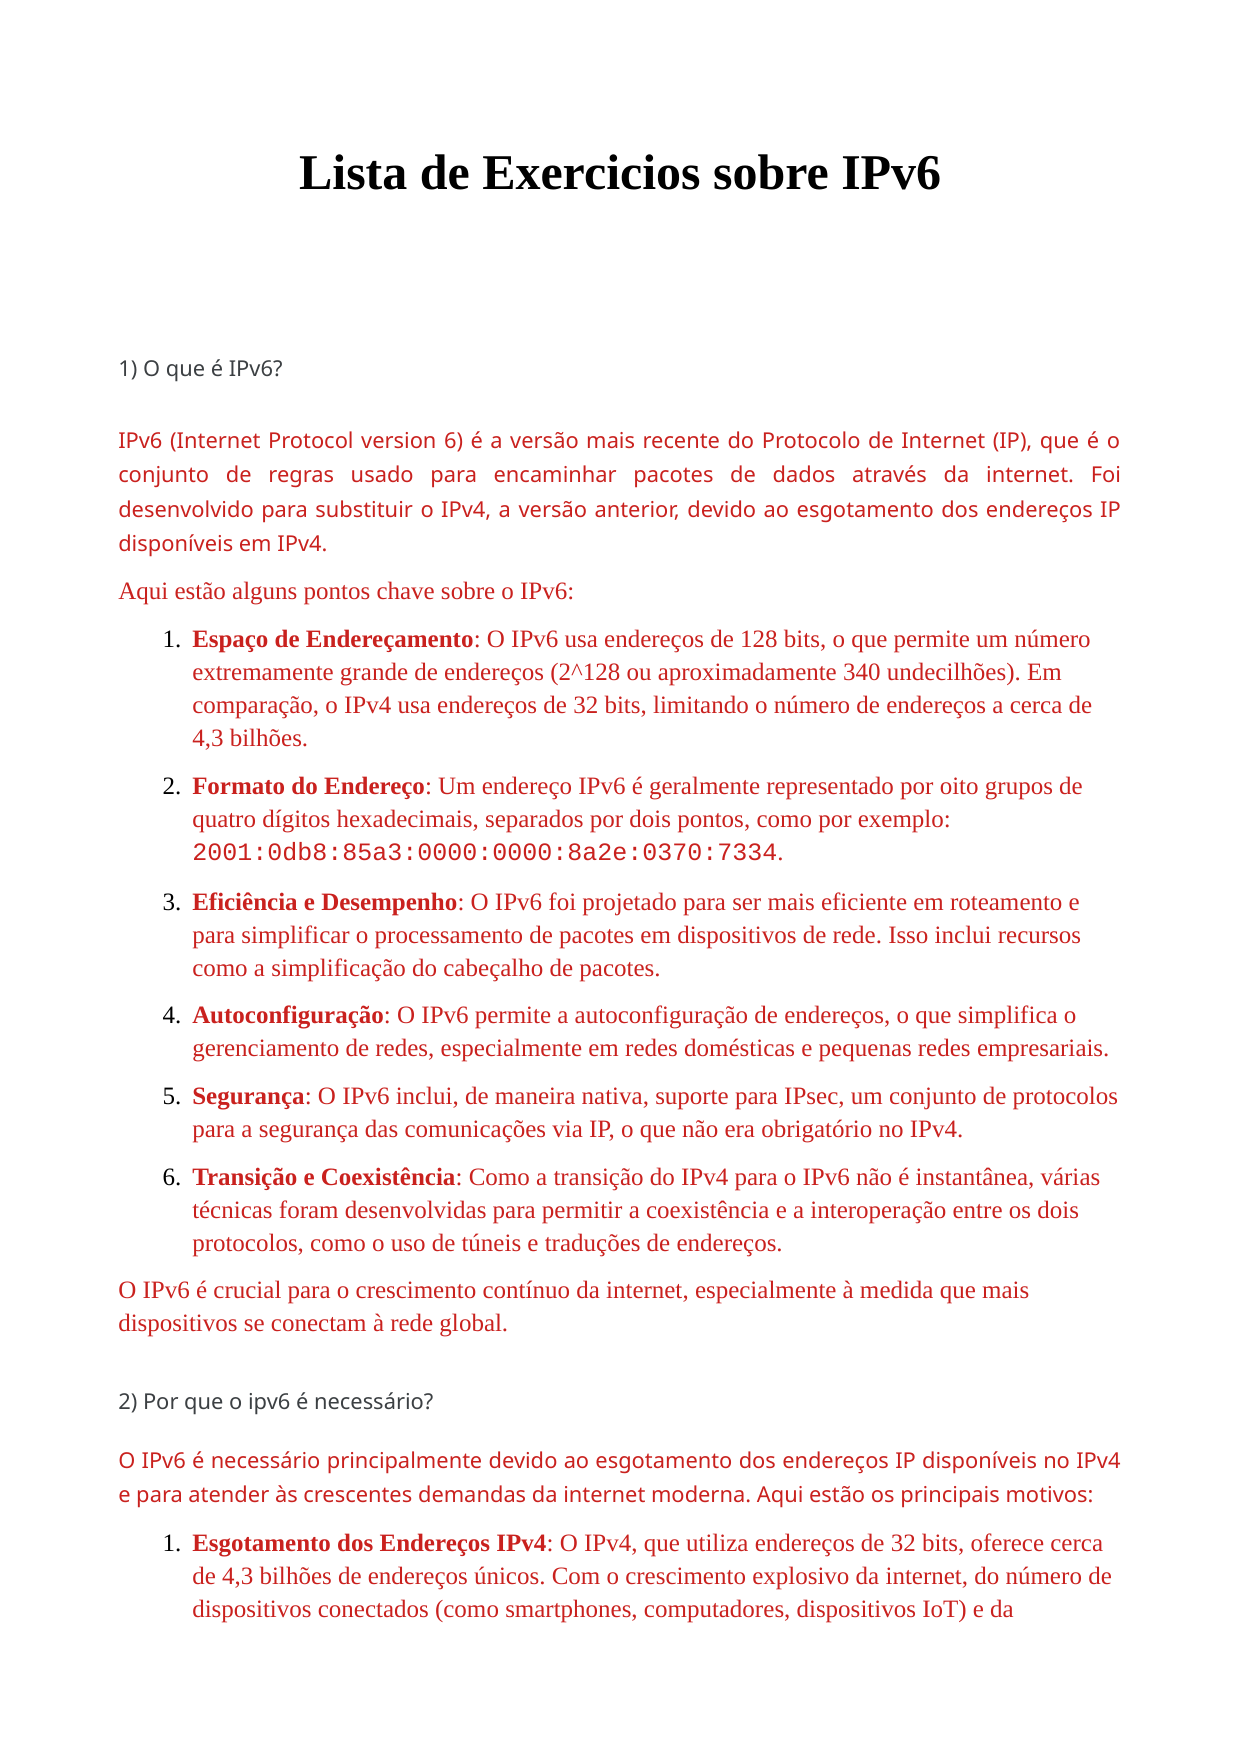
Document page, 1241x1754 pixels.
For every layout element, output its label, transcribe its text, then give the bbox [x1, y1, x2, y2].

list Espaço de Endereçamento: O IPv6 usa endereços de 128 bits, o que permite um número extremamente grande de endereços (2^128 ou aproximadamente 340 undecilhões). Em comparação, o IPv4 usa endereços de 32 bits, limitando o número de endereços a cerca de 4,3 bilhões. [162, 624, 1122, 752]
list Segurança: O IPv6 inclui, de maneira nativa, suporte para IPsec, um conjunto de protocolos para a segurança das comunicações via IP, o que não era obrigatório no IPv4. [162, 1081, 1122, 1143]
text IPv6 (Internet Protocol version 6) é a versão mais recente do Protocolo de Internet (IP), que é o conjunto de regras usado para encaminhar pacotes de dados através da internet. Foi desenvolvido para substituir o IPv4, a versão anterior, devido ao esgotamento dos endereços IP disponíveis em IPv4. [118, 425, 1122, 557]
list Autoconfiguração: O IPv6 permite a autoconfiguração de endereços, o que simplifica o gerenciamento de redes, especialmente em redes domésticas e pequenas redes empresariais. [162, 1000, 1122, 1062]
list Eficiência e Desempenho: O IPv6 foi projetado para ser mais eficiente em roteamento e para simplificar o processamento de pacotes em dispositivos de rede. Isso inclui recursos como a simplificação do cabeçalho de pacotes. [162, 887, 1122, 982]
list Transição e Coexistência: Como a transição do IPv4 para o IPv6 não é instantânea, várias técnicas foram desenvolvidas para permitir a coexistência e a interoperação entre os dois protocolos, como o uso de túneis e traduções de endereços. [162, 1162, 1122, 1256]
text 2) Por que o ipv6 é necessário? [118, 1386, 1122, 1416]
text O IPv6 é crucial para o crescimento contínuo da internet, especialmente à medida que mais dispositivos se conectam à rede global. [118, 1275, 1122, 1337]
text Aqui estão alguns pontos chave sobre o IPv6: [118, 576, 1122, 605]
list Formato do Endereço: Um endereço IPv6 é geralmente representado por oito grupos de quatro dígitos hexadecimais, separados por dois pontos, como por exemplo: 2001:0db8:85a3:0000:0000:8a2e:0370:7334. [162, 771, 1122, 868]
text O IPv6 é necessário principalmente devido ao esgotamento dos endereços IP disponíveis no IPv4 e para atender às crescentes demandas da internet moderna. Aqui estão os principais motivos: [118, 1445, 1122, 1509]
list Esgotamento dos Endereços IPv4: O IPv4, que utiliza endereços de 32 bits, oferece cerca de 4,3 bilhões de endereços únicos. Com o crescimento explosivo da internet, do número de dispositivos conectados (como smartphones, computadores, dispositivos IoT) e da [162, 1528, 1122, 1623]
subtitle Lista de Exercicios sobre IPv6 [118, 143, 1122, 316]
subtitle 1) O que é IPv6? [118, 353, 1122, 383]
